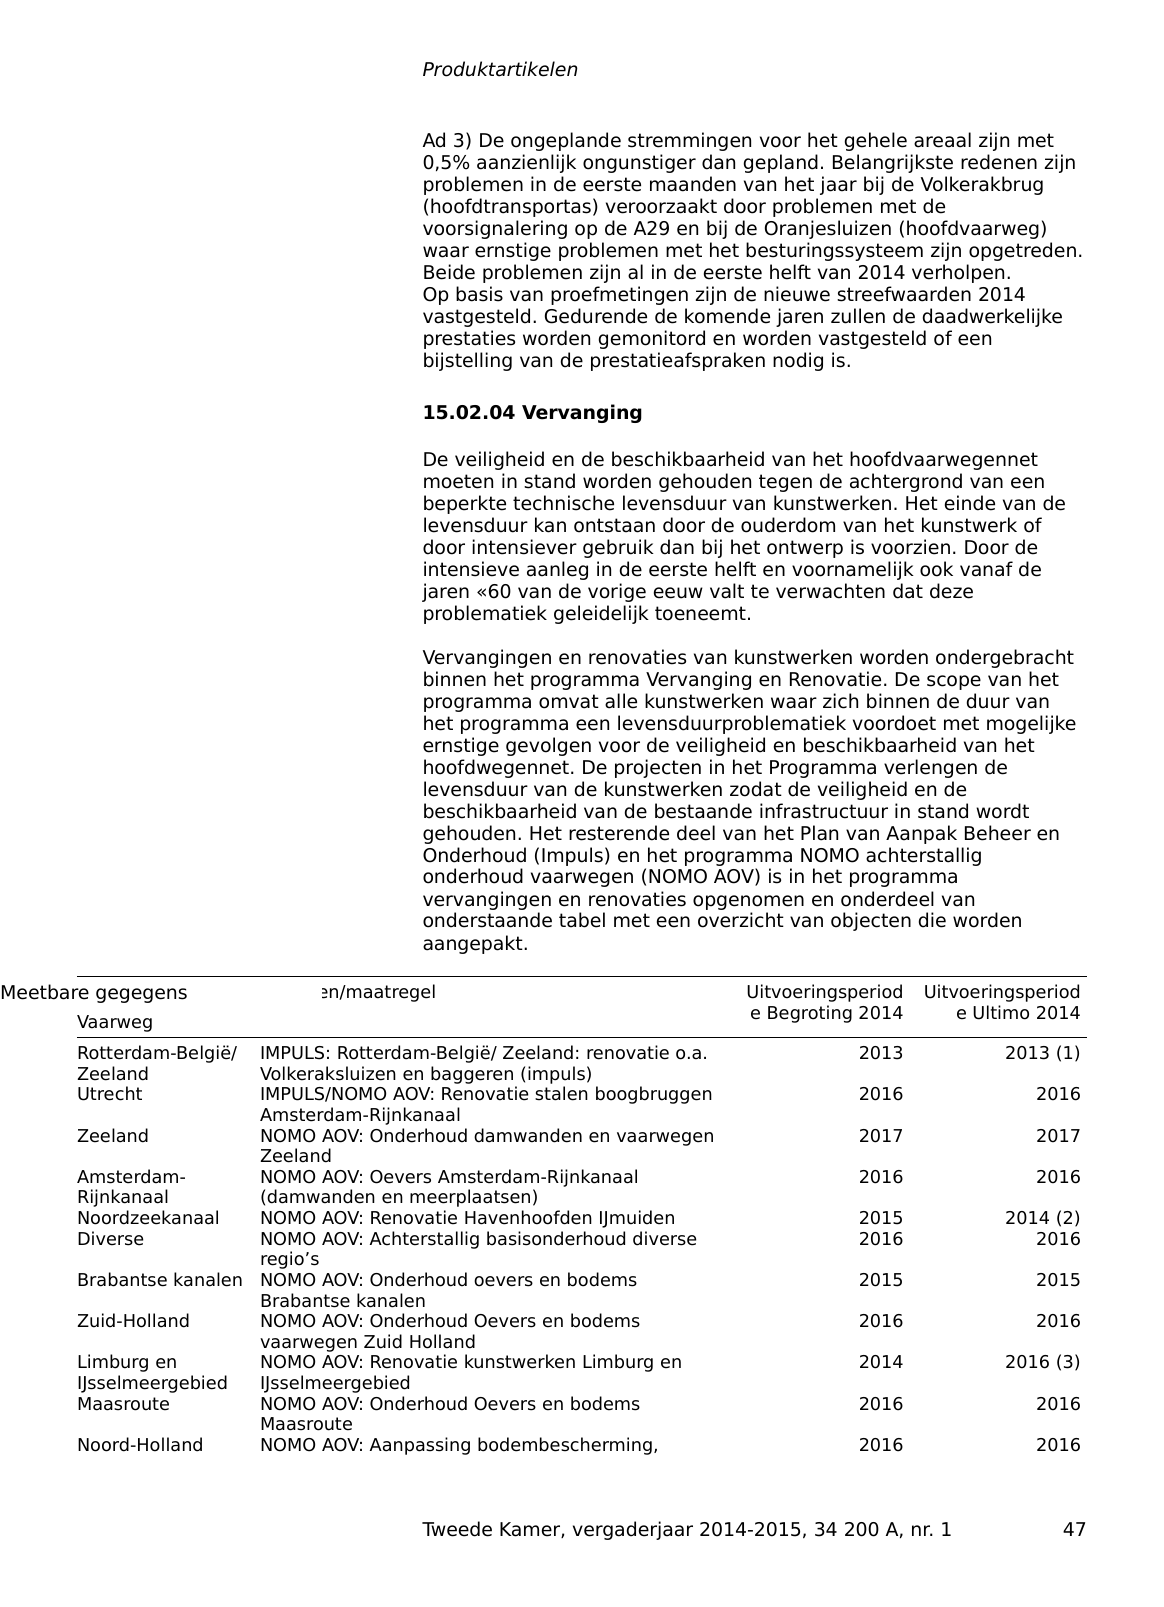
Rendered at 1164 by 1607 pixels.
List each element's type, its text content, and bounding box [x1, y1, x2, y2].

table_cell NOMO AOV: Onderhoud damwanden en vaarwegen Zeeland [254, 1126, 732, 1167]
table_cell 2017 [732, 1126, 909, 1167]
table_cell 2016 [909, 1311, 1087, 1352]
table_cell 2016 [732, 1435, 909, 1456]
text Op basis van proefmetingen zijn de nieuwe streefwaarden 2014 vastgesteld. Gedurende de komende jaren zullen de daadwerkelijke prestaties worden gemonitord en worden vastgesteld of een bijstelling van de prestatieafspraken nodig is. [422, 284, 1087, 372]
table_cell 2014 (2) [909, 1208, 1087, 1229]
table_cell 2014 [732, 1353, 909, 1394]
table_cell NOMO AOV: Aanpassing bodembescherming, [254, 1435, 732, 1456]
table_header Uitvoeringsperiode Begroting 2014 [732, 977, 909, 1037]
table_cell NOMO AOV: Renovatie kunstwerken Limburg en IJsselmeergebied [254, 1353, 732, 1394]
table_cell Zuid-Holland [77, 1311, 254, 1352]
table_cell Brabantse kanalen [77, 1270, 254, 1311]
table_cell 2016 [732, 1229, 909, 1270]
table_cell 2015 [732, 1208, 909, 1229]
table_cell Limburg en IJsselmeergebied [77, 1353, 254, 1394]
table_cell Amsterdam-Rijnkanaal [77, 1167, 254, 1208]
table_cell IMPULS/NOMO AOV: Renovatie stalen boogbruggen Amsterdam-Rijnkanaal [254, 1084, 732, 1126]
table_cell 2016 [732, 1311, 909, 1352]
table_cell Diverse [77, 1229, 254, 1270]
table_header Objecten/maatregel [254, 977, 732, 1037]
table_cell 2013 (1) [909, 1038, 1087, 1084]
table_cell Noordzeekanaal [77, 1208, 254, 1229]
table_cell 2015 [909, 1270, 1087, 1311]
subtitle 15.02.04 Vervanging [422, 402, 1087, 424]
text Vervangingen en renovaties van kunstwerken worden ondergebracht binnen het programma Vervanging en Renovatie. De scope van het programma omvat alle kunstwerken waar zich binnen de duur van het programma een levensduurproblematiek voordoet met mogelijke ernstige gevolgen voor de veiligheid en beschikbaarheid van het hoofdwegennet. De projecten in het Programma verlengen de levensduur van de kunstwerken zodat de veiligheid en de beschikbaarheid van de bestaande infrastructuur in stand wordt gehouden. Het resterende deel van het Plan van Aanpak Beheer en Onderhoud (Impuls) en het programma NOMO achterstallig onderhoud vaarwegen (NOMO AOV) is in het programma vervangingen en renovaties opgenomen en onderdeel van onderstaande tabel met een overzicht van objecten die worden aangepakt. [422, 647, 1087, 954]
table_cell NOMO AOV: Oevers Amsterdam-Rijnkanaal (damwanden en meerplaatsen) [254, 1167, 732, 1208]
table_cell 2016 [909, 1167, 1087, 1208]
table_cell 2016 [732, 1084, 909, 1126]
table_cell Utrecht [77, 1084, 254, 1126]
table_cell IMPULS: Rotterdam-België/ Zeeland: renovatie o.a. Volkeraksluizen en baggeren (impuls) [254, 1038, 732, 1084]
table_cell 2013 [732, 1038, 909, 1084]
table_cell NOMO AOV: Renovatie Havenhoofden IJmuiden [254, 1208, 732, 1229]
table_cell Maasroute [77, 1394, 254, 1435]
table_cell NOMO AOV: Onderhoud oevers en bodems Brabantse kanalen [254, 1270, 732, 1311]
table_cell 2017 [909, 1126, 1087, 1167]
table_cell 2016 [732, 1167, 909, 1208]
table_cell 2015 [732, 1270, 909, 1311]
table_cell 2016 (3) [909, 1353, 1087, 1394]
table_cell Zeeland [77, 1126, 254, 1167]
table_header Vaarweg [0, 977, 322, 1037]
table_header Uitvoeringsperiode Ultimo 2014 [909, 977, 1087, 1037]
table_cell NOMO AOV: Achterstallig basisonderhoud diverse regio’s [254, 1229, 732, 1270]
text De veiligheid en de beschikbaarheid van het hoofdvaarwegennet moeten in stand worden gehouden tegen de achtergrond van een beperkte technische levensduur van kunstwerken. Het einde van de levensduur kan ontstaan door de ouderdom van het kunstwerk of door intensiever gebruik dan bij het ontwerp is voorzien. Door de intensieve aanleg in de eerste helft en voornamelijk ook vanaf de jaren «60 van de vorige eeuw valt te verwachten dat deze problematiek geleidelijk toeneemt. [422, 449, 1087, 624]
table_cell 2016 [909, 1084, 1087, 1126]
table_cell Noord-Holland [77, 1435, 254, 1456]
table_cell Rotterdam-België/ Zeeland [77, 1038, 254, 1084]
table_cell 2016 [732, 1394, 909, 1435]
table_cell 2016 [909, 1229, 1087, 1270]
table_cell NOMO AOV: Onderhoud Oevers en bodems vaarwegen Zuid Holland [254, 1311, 732, 1352]
text Ad 3) De ongeplande stremmingen voor het gehele areaal zijn met 0,5% aanzienlijk ongunstiger dan gepland. Belangrijkste redenen zijn problemen in de eerste maanden van het jaar bij de Volkerakbrug (hoofdtransportas) veroorzaakt door problemen met de voorsignalering op de A29 en bij de Oranjesluizen (hoofdvaarweg) waar ernstige problemen met het besturingssysteem zijn opgetreden. Beide problemen zijn al in de eerste helft van 2014 verholpen. [422, 130, 1087, 284]
table_cell NOMO AOV: Onderhoud Oevers en bodems Maasroute [254, 1394, 732, 1435]
table_cell 2016 [909, 1435, 1087, 1456]
table_cell 2016 [909, 1394, 1087, 1435]
